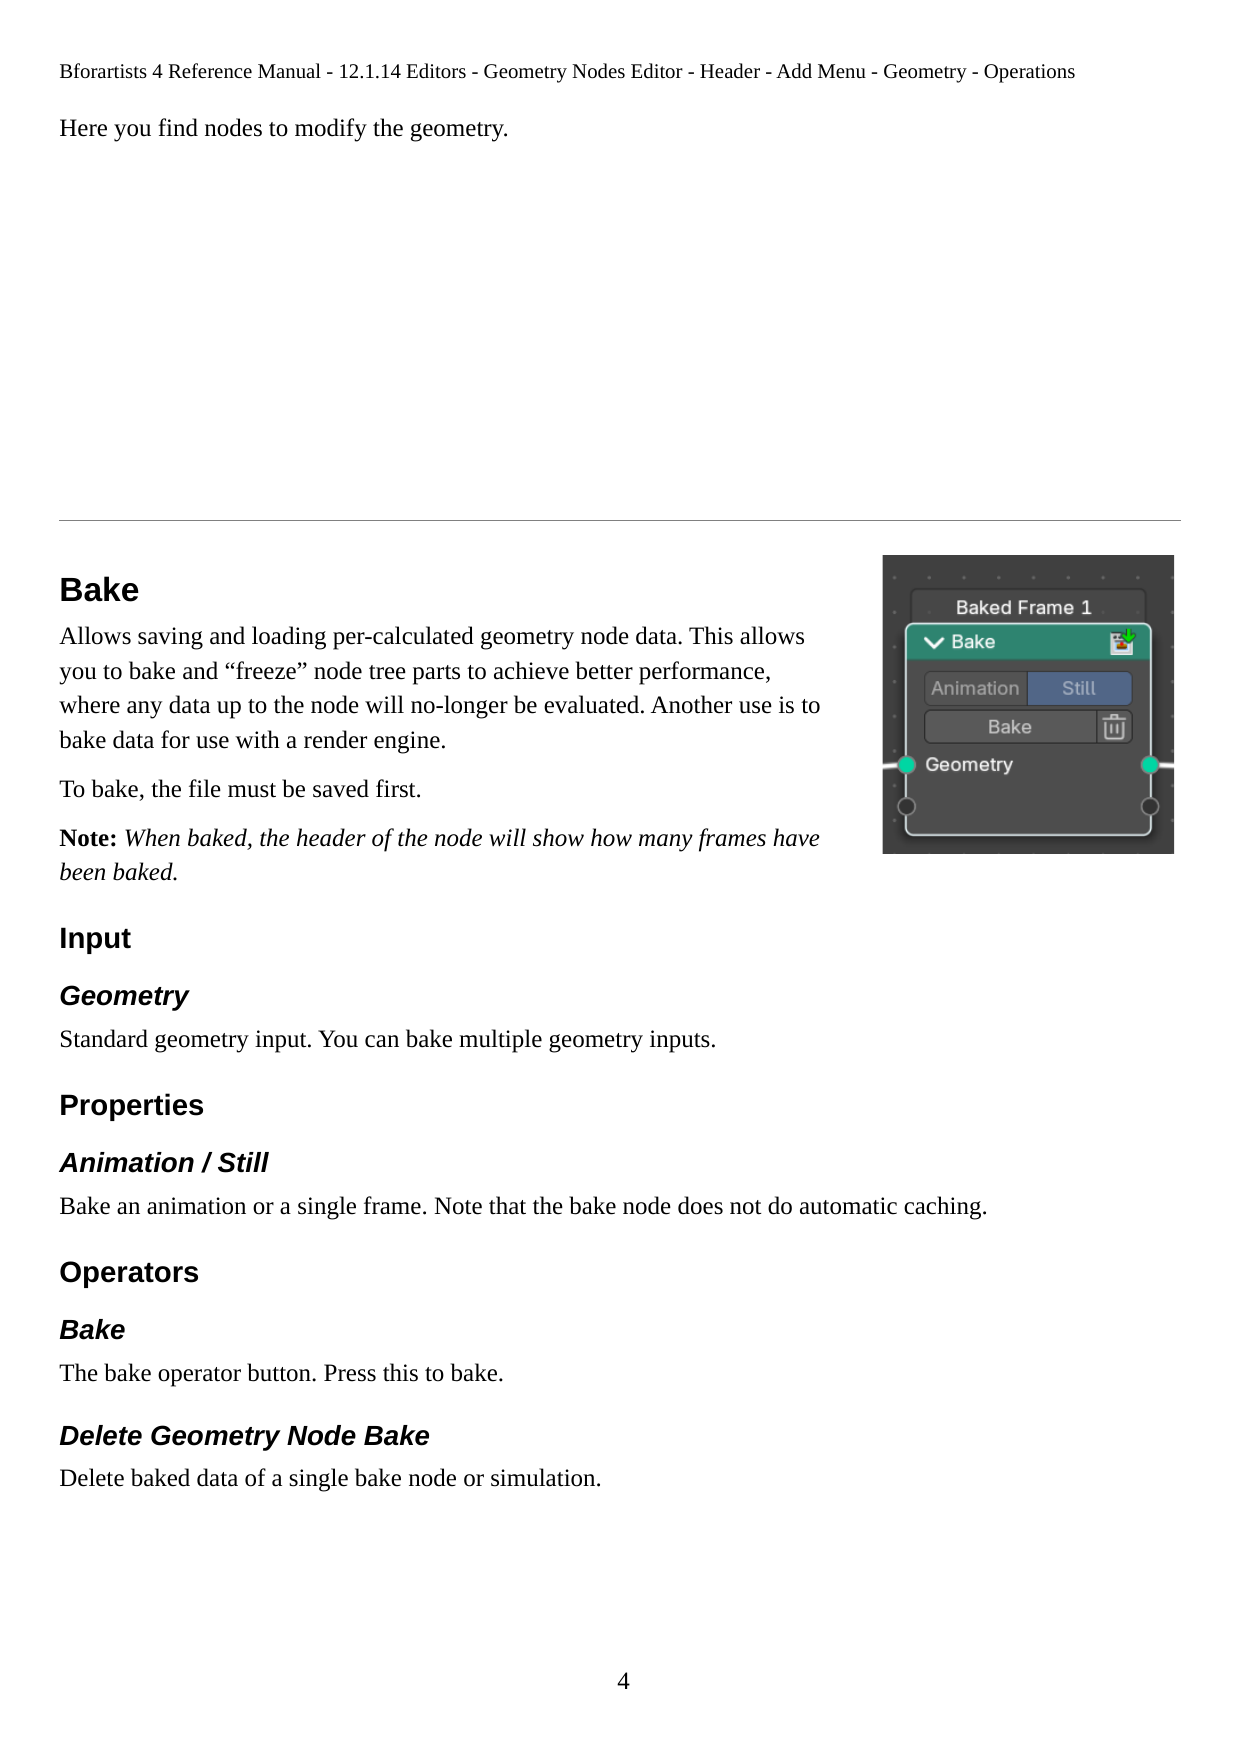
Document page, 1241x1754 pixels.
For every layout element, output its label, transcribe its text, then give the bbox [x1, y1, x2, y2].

subtitle Delete Geometry Node Bake [59, 1419, 1181, 1451]
text Here you find nodes to modify the geometry. [59, 113, 1181, 141]
subtitle Bake [59, 570, 882, 609]
text Delete baked data of a single bake node or simulation. [59, 1463, 1181, 1492]
text Standard geometry input. You can bake multiple geometry inputs. [59, 1024, 1181, 1053]
subtitle [1175, 570, 1181, 609]
subtitle Input [59, 921, 1181, 955]
text Allows saving and loading per-calculated geometry node data. This allows you to bake and “freeze” node tree parts to achieve better performance, where any data up to the node will no-longer be evaluated. Another use is to bake data for use with a render engine. [59, 621, 882, 753]
subtitle Operators [59, 1254, 1181, 1288]
text The bake operator button. Press this to bake. [59, 1358, 1181, 1386]
subtitle Bake [59, 1313, 1181, 1345]
subtitle Geometry [59, 980, 1181, 1012]
text To bake, the file must be saved first. [59, 774, 882, 802]
picture [882, 555, 1175, 854]
subtitle Animation / Still [59, 1146, 1181, 1178]
text Note: When baked, the header of the node will show how many frames have been baked. [59, 823, 1181, 886]
subtitle Properties [59, 1088, 1181, 1121]
text Bake an animation or a single frame. Note that the bake node does not do automatic caching. [59, 1191, 1181, 1219]
